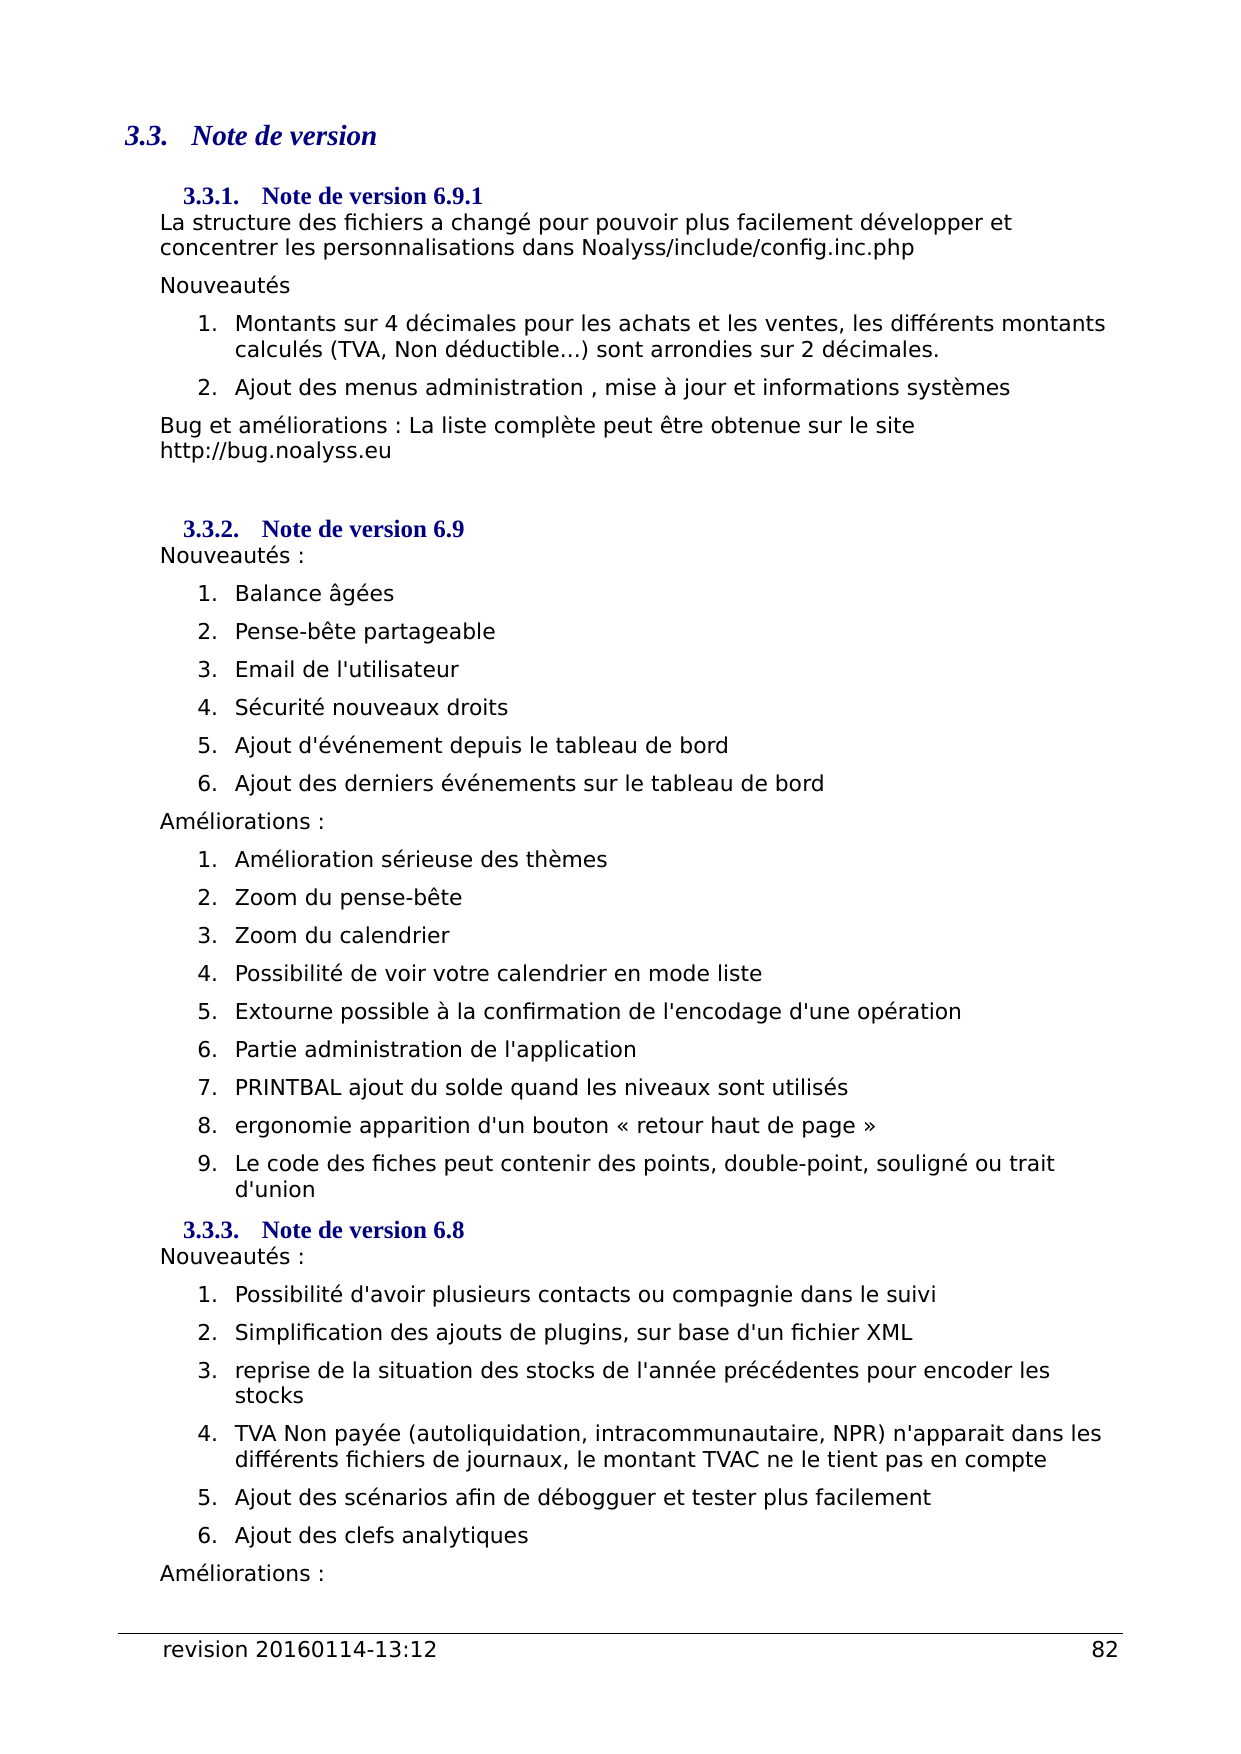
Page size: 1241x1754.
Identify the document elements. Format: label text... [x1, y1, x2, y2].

subtitle Note de version 6.9 [177, 514, 1123, 543]
text Nouveautés [159, 273, 1123, 299]
list Ajout des derniers événements sur le tableau de bord [197, 771, 1123, 797]
list ergonomie apparition d'un bouton « retour haut de page » [197, 1113, 1123, 1139]
list reprise de la situation des stocks de l'année précédentes pour encoder les stocks [197, 1358, 1123, 1409]
list Extourne possible à la confirmation de l'encodage d'une opération [197, 999, 1123, 1025]
text Améliorations : [159, 1561, 1123, 1587]
list Ajout des scénarios afin de débogguer et tester plus facilement [197, 1485, 1123, 1511]
list Email de l'utilisateur [197, 657, 1123, 683]
text La structure des fichiers a changé pour pouvoir plus facilement développer et concentrer les personnalisations dans Noalyss/include/config.inc.php [159, 210, 1123, 261]
subtitle Note de version 6.8 [177, 1215, 1123, 1244]
text Nouveautés : [159, 1244, 1123, 1269]
subtitle Note de version [117, 118, 1123, 152]
text Nouveautés : [159, 543, 1123, 569]
subtitle Note de version 6.9.1 [177, 181, 1123, 210]
list Le code des fiches peut contenir des points, double-point, souligné ou trait d'union [197, 1152, 1123, 1203]
list Possibilité de voir votre calendrier en mode liste [197, 961, 1123, 987]
list Amélioration sérieuse des thèmes [197, 847, 1123, 873]
list Sécurité nouveaux droits [197, 695, 1123, 721]
list Ajout des menus administration , mise à jour et informations systèmes [197, 375, 1123, 400]
list PRINTBAL ajout du solde quand les niveaux sont utilisés [197, 1076, 1123, 1101]
list Montants sur 4 décimales pour les achats et les ventes, les différents montants calculés (TVA, Non déductible...) sont arrondies sur 2 décimales. [197, 311, 1123, 362]
list Pense-bête partageable [197, 619, 1123, 645]
list TVA Non payée (autoliquidation, intracommunautaire, NPR) n'apparait dans les différents fichiers de journaux, le montant TVAC ne le tient pas en compte [197, 1421, 1123, 1472]
list Zoom du calendrier [197, 923, 1123, 949]
text Améliorations : [159, 809, 1123, 835]
list Possibilité d'avoir plusieurs contacts ou compagnie dans le suivi [197, 1282, 1123, 1307]
list Balance âgées [197, 581, 1123, 607]
text Bug et améliorations : La liste complète peut être obtenue sur le site http://bug.noalyss.eu [159, 413, 1123, 464]
list Partie administration de l'application [197, 1037, 1123, 1063]
list Zoom du pense-bête [197, 885, 1123, 911]
list Ajout d'événement depuis le tableau de bord [197, 733, 1123, 759]
list Ajout des clefs analytiques [197, 1523, 1123, 1548]
list Simplification des ajouts de plugins, sur base d'un fichier XML [197, 1320, 1123, 1345]
